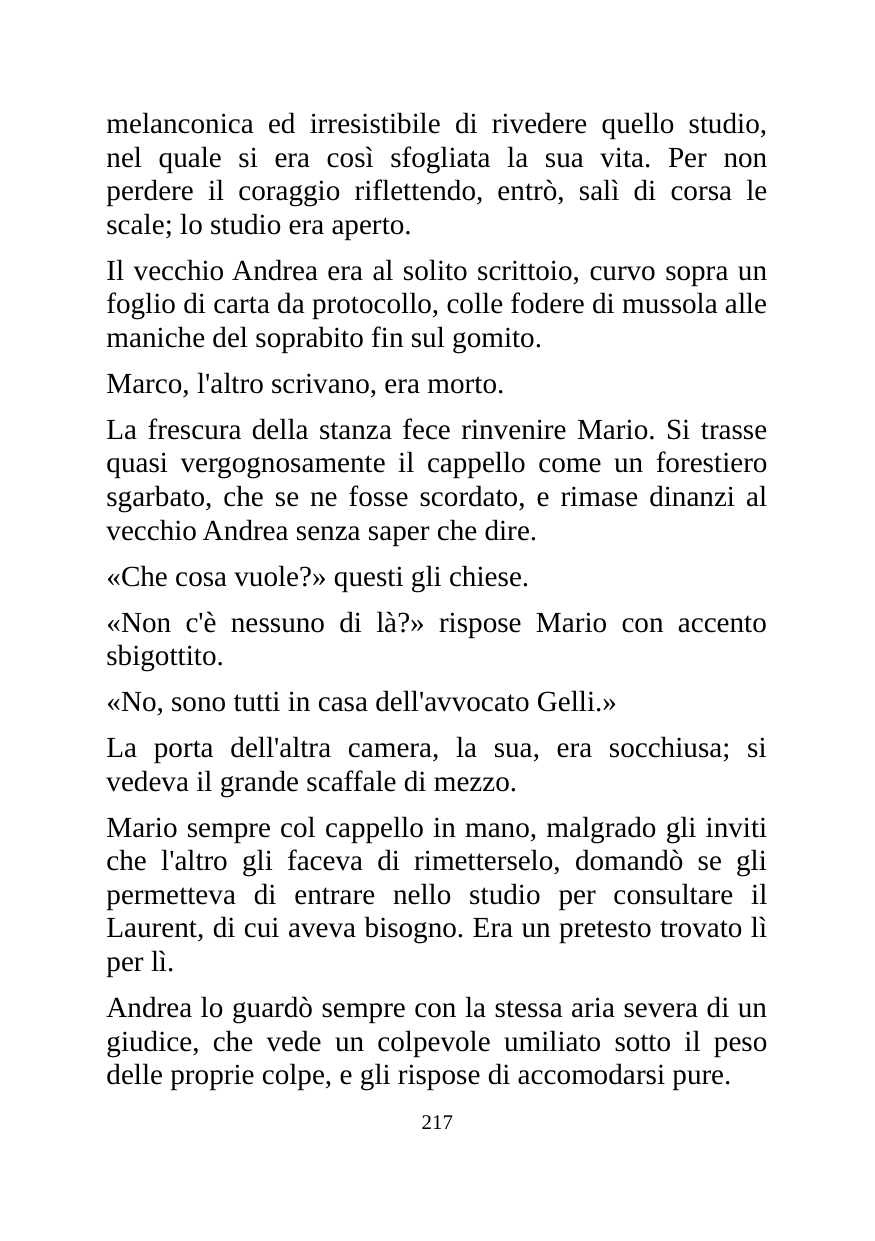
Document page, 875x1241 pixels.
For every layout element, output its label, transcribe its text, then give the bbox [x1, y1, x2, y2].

text Andrea lo guardò sempre con la stessa aria severa di un giudice, che vede un colpevole umiliato sotto il peso delle proprie colpe, e gli rispose di accomodarsi pure. [106, 990, 768, 1091]
text «No, sono tutti in casa dell'avvocato Gelli.» [106, 684, 768, 718]
text La frescura della stanza fece rinvenire Mario. Si trasse quasi vergognosamente il cappello come un forestiero sgarbato, che se ne fosse scordato, e rimase dinanzi al vecchio Andrea senza saper che dire. [106, 412, 768, 546]
text Mario sempre col cappello in mano, malgrado gli inviti che l'altro gli faceva di rimetterselo, domandò se gli permetteva di entrare nello studio per consultare il Laurent, di cui aveva bisogno. Era un pretesto trovato lì per lì. [106, 810, 768, 978]
text La porta dell'altra camera, la sua, era socchiusa; si vedeva il grande scaffale di mezzo. [106, 730, 768, 797]
text Marco, l'altro scrivano, era morto. [106, 366, 768, 399]
text Il vecchio Andrea era al solito scrittoio, curvo sopra un foglio di carta da protocollo, colle fodere di mussola alle maniche del soprabito fin sul gomito. [106, 253, 768, 353]
text melanconica ed irresistibile di rivedere quello studio, nel quale si era così sfogliata la sua vita. Per non perdere il coraggio riflettendo, entrò, salì di corsa le scale; lo studio era aperto. [106, 106, 768, 240]
text «Che cosa vuole?» questi gli chiese. [106, 559, 768, 592]
text «Non c'è nessuno di là?» rispose Mario con accento sbigottito. [106, 605, 768, 672]
